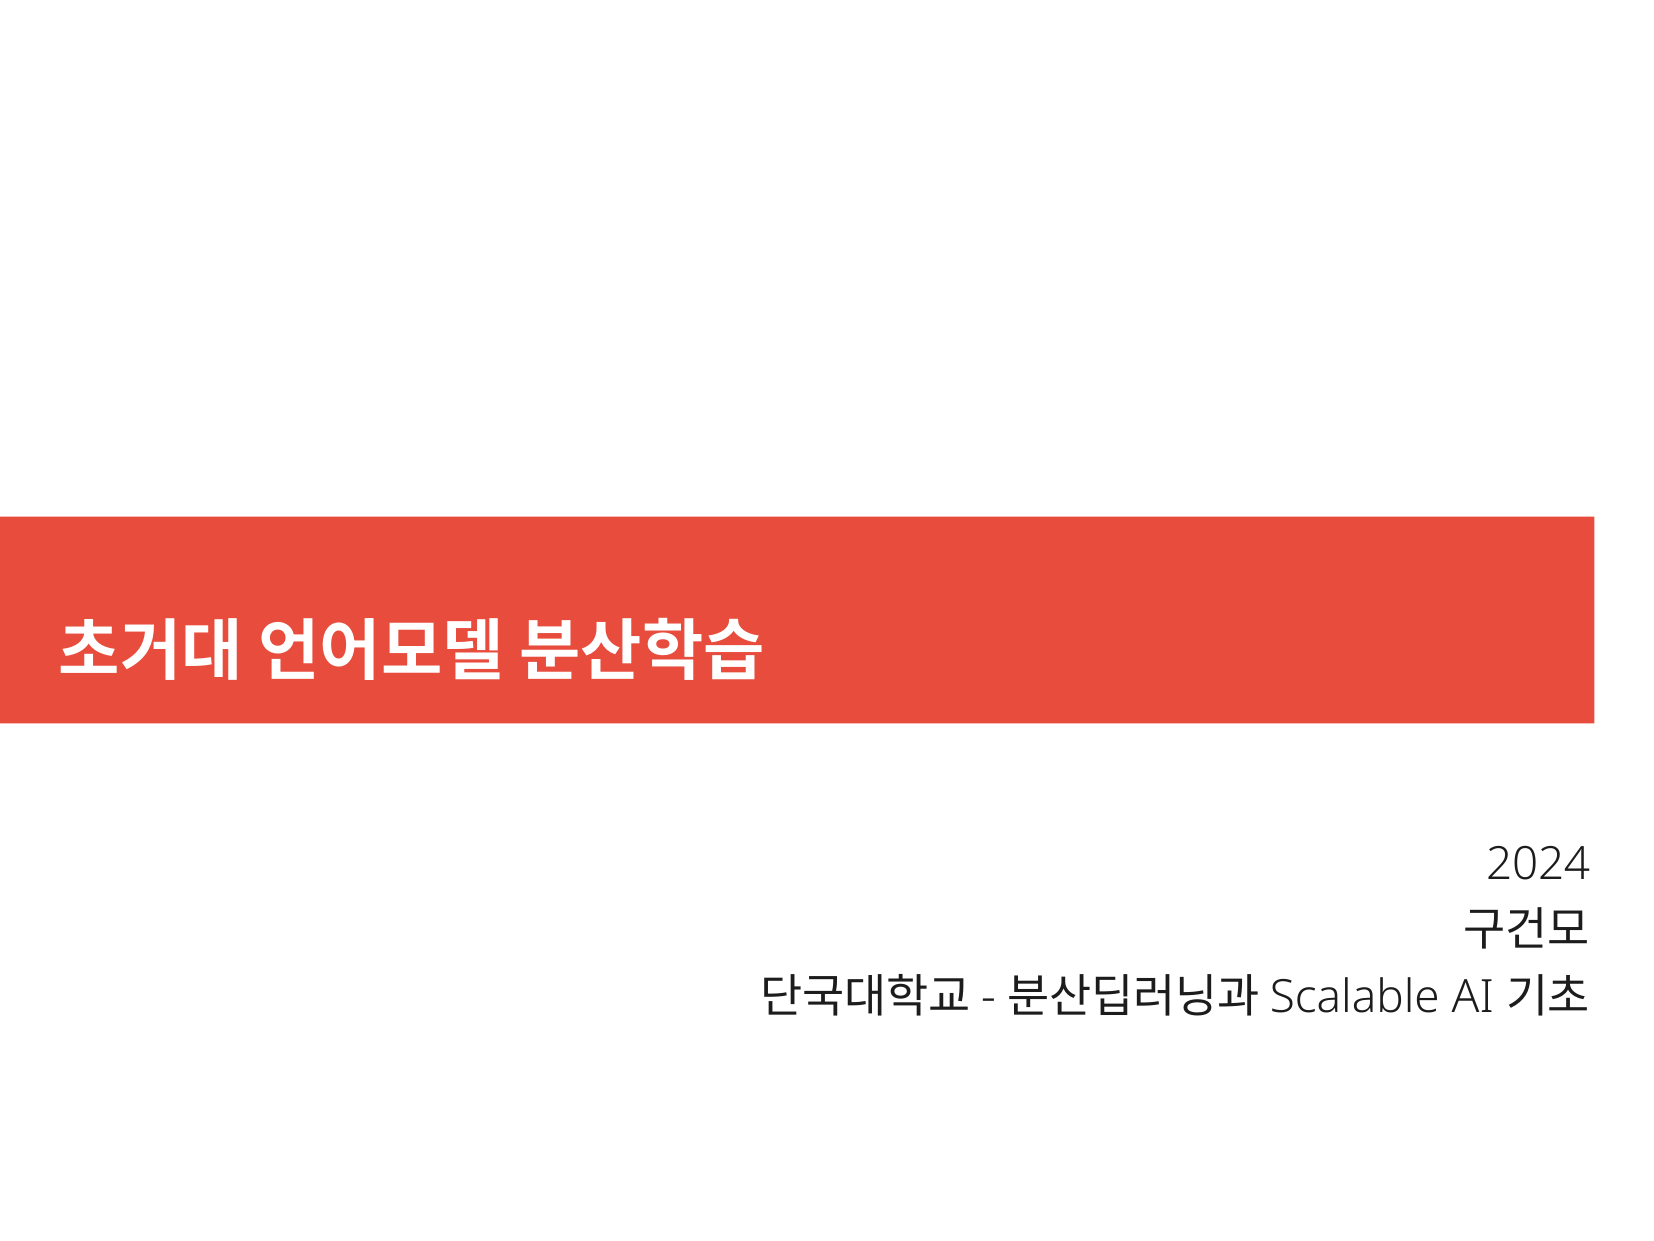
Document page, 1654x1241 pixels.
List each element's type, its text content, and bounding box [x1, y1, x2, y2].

subtitle 2024 구건모 단국대학교 - 분산딥러닝과 Scalable AI 기초 [88, 767, 1591, 1182]
title 초거대 언어모델 분산학습 [59, 546, 1595, 694]
